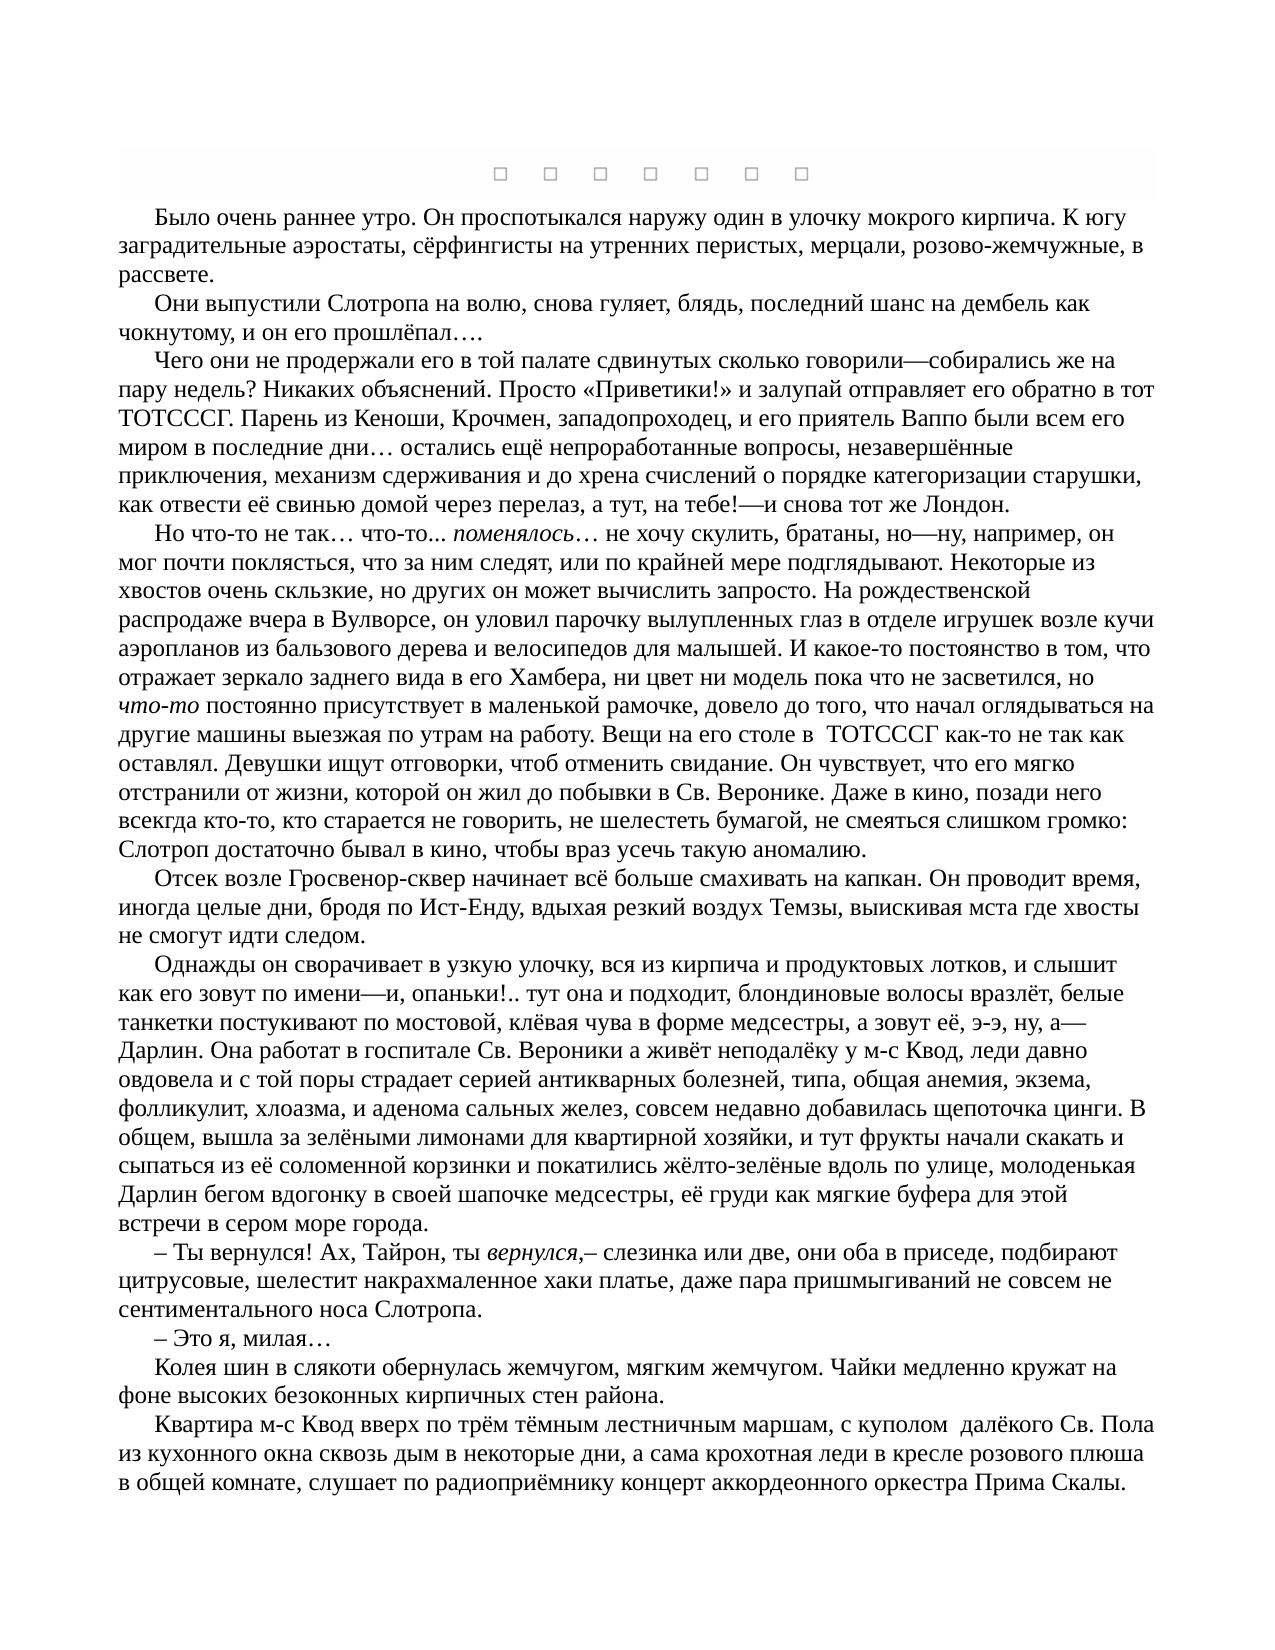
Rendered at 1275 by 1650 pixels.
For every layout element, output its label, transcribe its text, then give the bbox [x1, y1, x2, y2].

text Было очень раннее утро. Он проспотыкался наружу один в улочку мокрого кирпича. К югу заградительные аэростаты, сёрфингисты на утренних перистых, мерцали, розово-жемчужные, в рассвете. [118, 202, 1157, 288]
text Колея шин в слякоти обернулась жемчугом, мягким жемчугом. Чайки медленно кружат на фоне высоких безоконных кирпичных стен района. [118, 1352, 1157, 1409]
text – Ты вернулся! Ах, Тайрон, ты вернулся,– слезинка или две, они оба в приседе, подбирают цитрусовые, шелестит накрахмаленное хаки платье, даже пара пришмыгиваний не совсем не сентиментального носа Слотропа. [118, 1237, 1157, 1323]
text – Это я, милая… [118, 1323, 1157, 1352]
text Квартира м-с Квод вверх по трём тёмным лестничным маршам, с куполом далёкого Св. Пола из кухонного окна сквозь дым в некоторые дни, а сама крохотная леди в кресле розового плюша в общей комнате, слушает по радиоприёмнику концерт аккордеонного оркестра Прима Скалы. [118, 1409, 1157, 1496]
text Однажды он сворачивает в узкую улочку, вся из кирпича и продуктовых лотков, и слышит как его зовут по имени—и, опаньки!.. тут она и подходит, блондиновые волосы вразлёт, белые танкетки постукивают по мостовой, клёвая чува в форме медсестры, а зовут её, э-э, ну, а—Дарлин. Она работат в госпитале Св. Вероники а живёт неподалёку у м-с Квод, леди давно овдовела и с той поры страдает серией антикварных болезней, типа, общая анемия, экзема, фолликулит, хлоазма, и аденома сальных желез, совсем недавно добавилась щепоточка цинги. В общем, вышла за зелёными лимонами для квартирной хозяйки, и тут фрукты начали скакать и сыпаться из её соломенной корзинки и покатились жёлто-зелёные вдоль по улице, молоденькая Дарлин бегом вдогонку в своей шапочке медсестры, её груди как мягкие буфера для этой встречи в сером море города. [118, 949, 1157, 1237]
text Чего они не продержали его в той палате сдвинутых сколько говорили—собирались же на пару недель? Никаких объяснений. Просто «Приветики!» и залупай отправляет его обратно в тот ТОТСССГ. Парень из Кеноши, Крочмен, западопроходец, и его приятель Ваппо были всем его миром в последние дни… остались ещё непроработанные вопросы, незавершённые приключения, механизм сдерживания и до хрена счислений о порядке категоризации старушки, как отвести её свинью домой через перелаз, а тут, на тебе!—и снова тот же Лондон. [118, 346, 1157, 518]
text Они выпустили Слотропа на волю, снова гуляет, блядь, последний шанс на дембель как чокнутому, и он его прошлёпал…. [118, 288, 1157, 346]
text Отсек возле Гросвенор-сквер начинает всё больше смахивать на капкан. Он проводит время, иногда целые дни, бродя по Ист-Енду, вдыхая резкий воздух Темзы, выискивая мста где хвосты не смогут идти следом. [118, 863, 1157, 949]
text Но что-то не так… что-то... поменялось… не хочу скулить, братаны, но—ну, например, он мог почти поклясться, что за ним следят, или по крайней мере подглядывают. Некоторые из хвостов очень скльзкие, но других он может вычислить запросто. На рождественской распродаже вчера в Вулворсе, он уловил парочку вылупленных глаз в отделе игрушек возле кучи аэропланов из бальзового дерева и велосипедов для малышей. И какое-то постоянство в том, что отражает зеркало заднего вида в его Хамбера, ни цвет ни модель пока что не засветился, но что-то постоянно присутствует в маленькой рамочке, довело до того, что начал оглядываться на другие машины выезжая по утрам на работу. Вещи на его столе в ТОТСССГ как-то не так как оставлял. Девушки ищут отговорки, чтоб отменить свидание. Он чувствует, что его мягко отстранили от жизни, которой он жил до побывки в Св. Веронике. Даже в кино, позади него всекгда кто-то, кто старается не говорить, не шелестеть бумагой, не смеяться слишком громко: Слотроп достаточно бывал в кино, чтобы враз усечь такую аномалию. [118, 518, 1157, 863]
picture [118, 147, 1157, 202]
